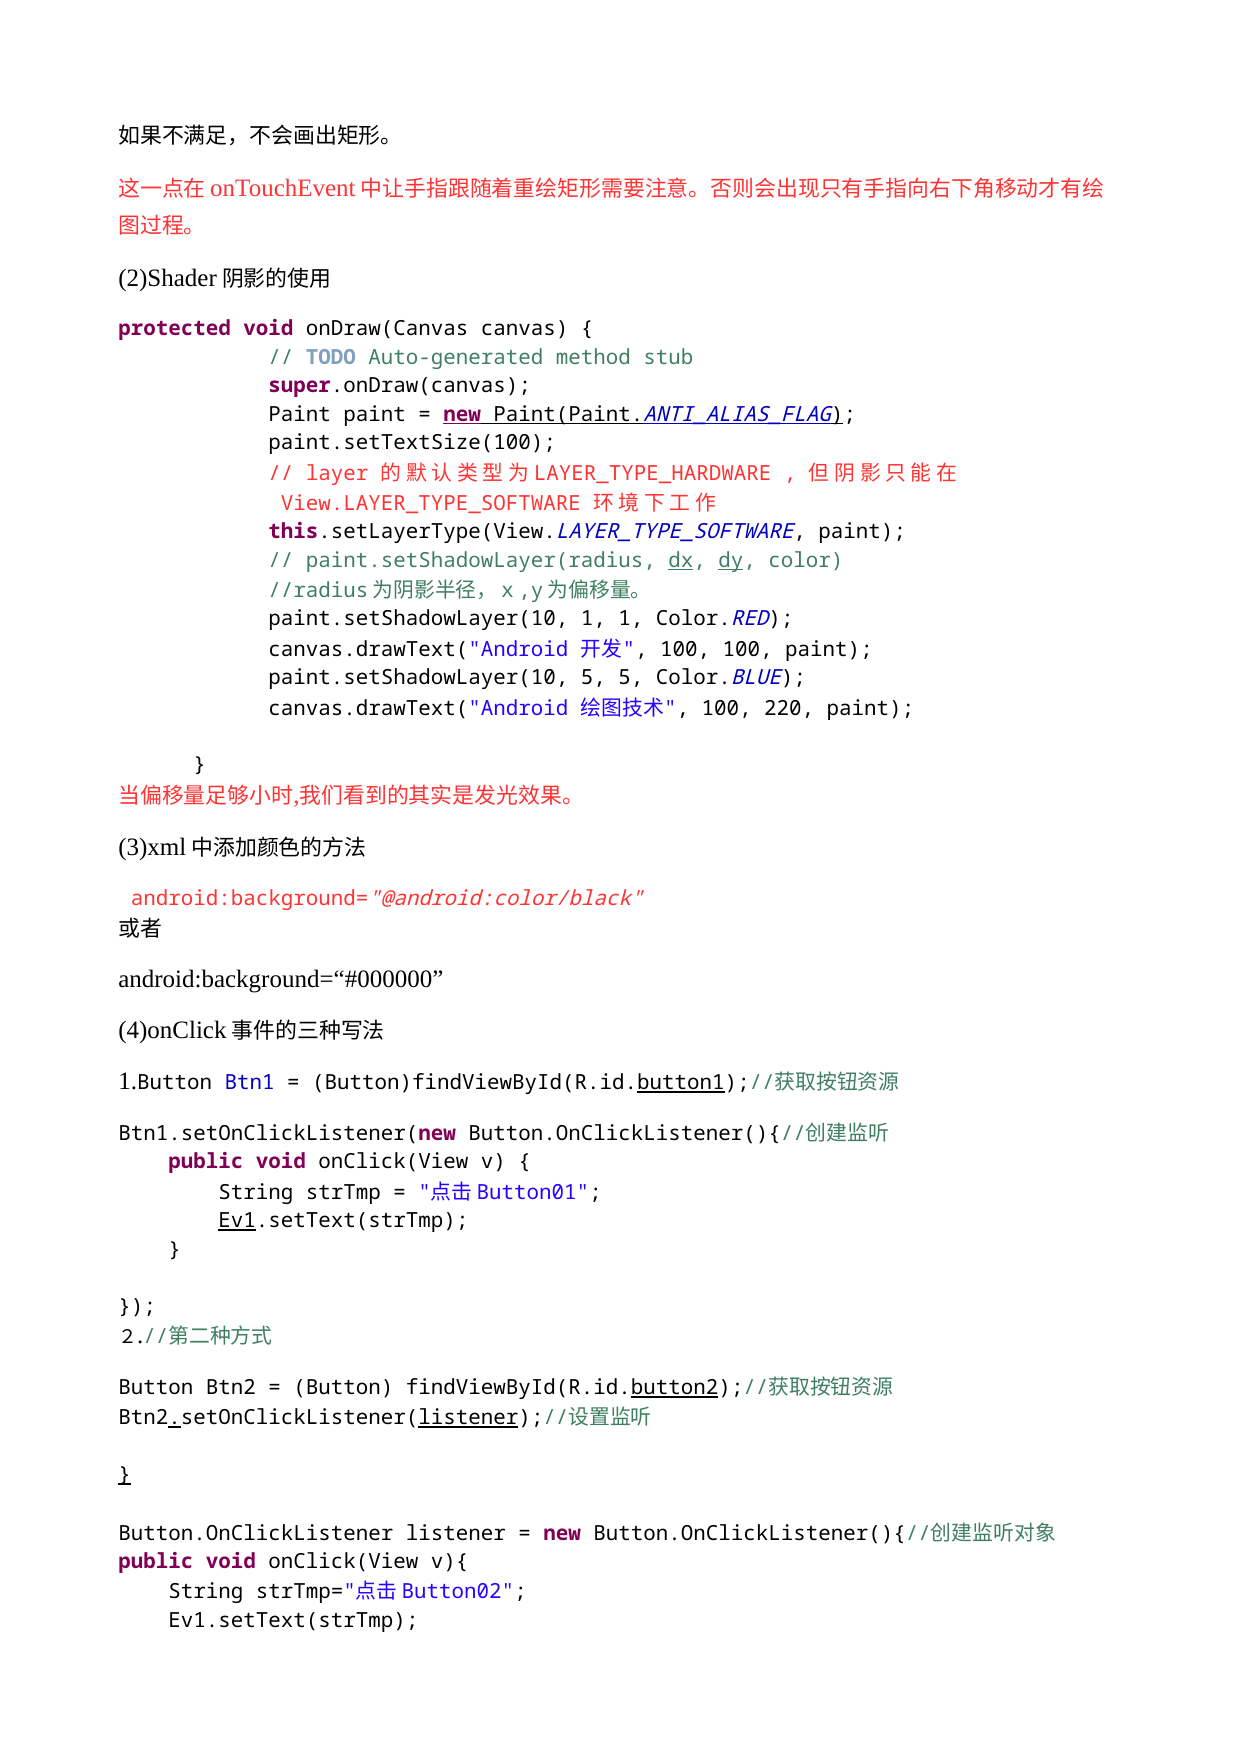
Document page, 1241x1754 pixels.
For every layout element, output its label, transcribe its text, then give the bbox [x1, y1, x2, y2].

text ２.//第二种方式 [118, 1319, 1122, 1349]
text // layer 的 默 认 类 型 为 LAYER_TYPE_HARDWARE , 但 阴 影 只 能 在 [118, 456, 1122, 486]
text //radius为阴影半径，ｘ,y为偏移量。 [118, 573, 1122, 603]
text public void onClick(View v) { [118, 1147, 1122, 1175]
text canvas.drawText("Android 绘图技术", 100, 220, paint); [118, 691, 1122, 721]
text String strTmp="点击Button02"; [118, 1575, 1122, 1605]
text paint.setShadowLayer(10, 1, 1, Color.RED); [118, 603, 1122, 632]
text } [118, 1234, 1122, 1262]
text android:background=“#000000” [118, 964, 1122, 993]
text (3)xml中添加颜色的方法 [118, 830, 1122, 862]
text Ev1.setText(strTmp); [118, 1205, 1122, 1234]
text public void onClick(View v){ [118, 1546, 1122, 1575]
text 如果不满足，不会画出矩形。 [118, 118, 1122, 150]
text } [118, 1459, 1122, 1488]
text 这一点在onTouchEvent中让手指跟随着重绘矩形需要注意。否则会出现只有手指向右下角移动才有绘图过程。 [118, 171, 1122, 240]
text View.LAYER_TYPE_SOFTWARE 环 境 下 工 作 [118, 486, 1122, 516]
text // paint.setShadowLayer(radius, dx, dy, color) [118, 545, 1122, 573]
text } [118, 749, 1122, 778]
text (4)onClick事件的三种写法 [118, 1013, 1122, 1044]
text String strTmp = "点击Button01"; [118, 1175, 1122, 1205]
text 1.Button Btn1 = (Button)findViewById(R.id.button1);//获取按钮资源 [118, 1065, 1122, 1096]
text paint.setShadowLayer(10, 5, 5, Color.BLUE); [118, 662, 1122, 691]
text Paint paint = new Paint(Paint.ANTI_ALIAS_FLAG); [118, 399, 1122, 427]
text this.setLayerType(View.LAYER_TYPE_SOFTWARE, paint); [118, 516, 1122, 545]
text canvas.drawText("Android 开发", 100, 100, paint); [118, 632, 1122, 662]
text Button.OnClickListener listener = new Button.OnClickListener(){//创建监听对象 [118, 1516, 1122, 1546]
text 当偏移量足够小时,我们看到的其实是发光效果。 [118, 778, 1122, 809]
text android:background="@android:color/black" [118, 883, 1122, 911]
text Btn1.setOnClickListener(new Button.OnClickListener(){//创建监听 [118, 1116, 1122, 1147]
text super.onDraw(canvas); [118, 370, 1122, 399]
text // TODO Auto-generated method stub [118, 342, 1122, 370]
text paint.setTextSize(100); [118, 427, 1122, 456]
text (2)Shader阴影的使用 [118, 261, 1122, 293]
text Button Btn2 = (Button) findViewById(R.id.button2);//获取按钮资源 [118, 1370, 1122, 1400]
text Ev1.setText(strTmp); [118, 1605, 1122, 1633]
text Btn2.setOnClickListener(listener);//设置监听 [118, 1400, 1122, 1431]
text 或者 [118, 911, 1122, 943]
text }); [118, 1291, 1122, 1319]
text protected void onDraw(Canvas canvas) { [118, 313, 1122, 342]
